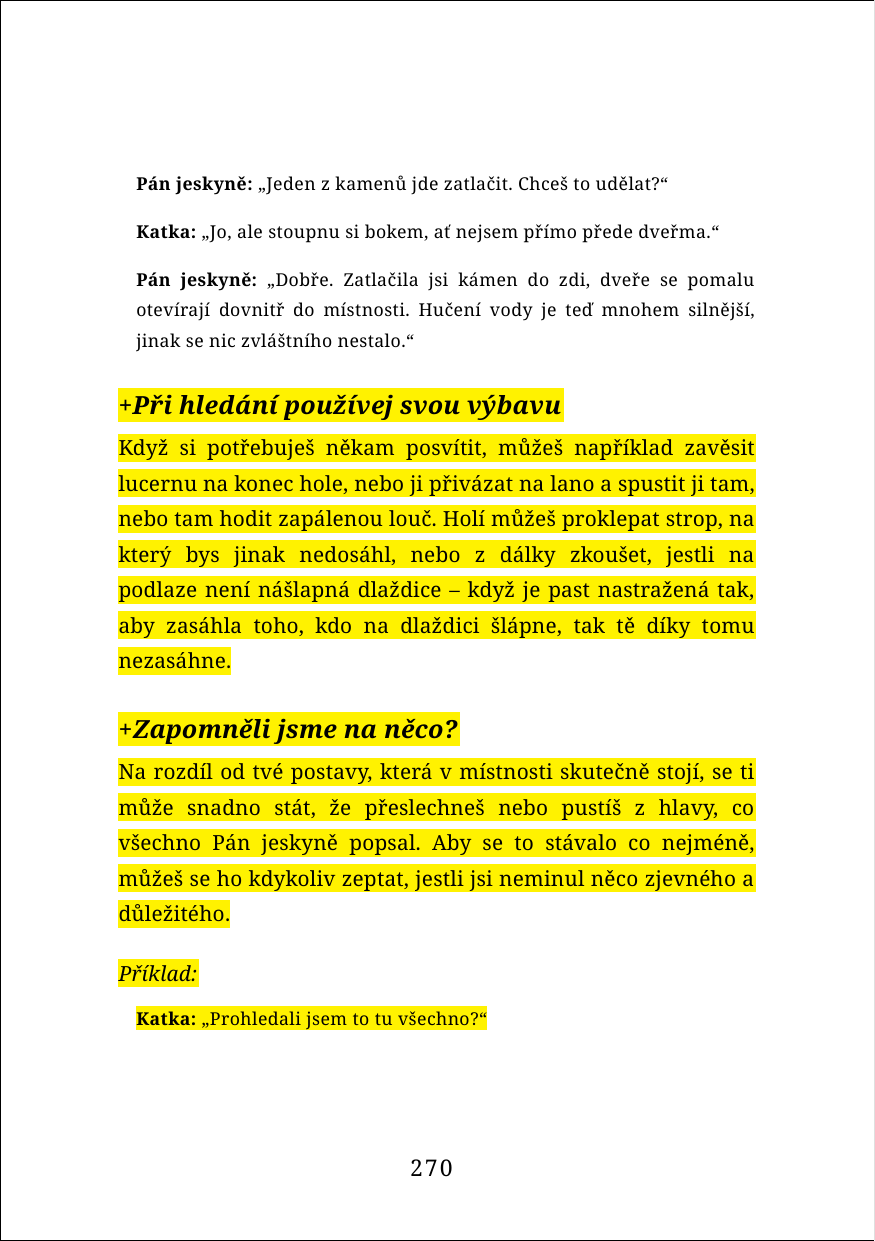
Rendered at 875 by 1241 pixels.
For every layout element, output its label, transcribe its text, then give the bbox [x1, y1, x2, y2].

subtitle +Při hledání používej svou výbavu [118, 388, 756, 422]
text Na rozdíl od tvé postavy, která v místnosti skutečně stojí, se ti může snadno stát, že přeslechneš nebo pustíš z hlavy, co všechno Pán jeskyně popsal. Aby se to stávalo co nejméně, můžeš se ho kdykoliv zeptat, jestli jsi neminul něco zjevného a důležitého. [118, 757, 756, 928]
text Příklad: [118, 959, 756, 987]
subtitle +Zapomněli jsme na něco? [118, 712, 756, 746]
text Pán jeskyně: „Dobře. Zatlačila jsi kámen do zdi, dveře se pomalu otevírají dovnitř do místnosti. Hučení vody je teď mnohem silnější, jinak se nic zvláštního nestalo.“ [136, 268, 756, 352]
text Pán jeskyně: „Jeden z kamenů jde zatlačit. Chceš to udělat?“ [136, 172, 756, 196]
text Katka: „Prohledali jsem to tu všechno?“ [136, 1006, 756, 1030]
text Katka: „Jo, ale stoupnu si bokem, ať nejsem přímo přede dveřma.“ [136, 220, 756, 244]
text Když si potřebuješ někam posvítit, můžeš například zavěsit lucernu na konec hole, nebo ji přivázat na lano a spustit ji tam, nebo tam hodit zapálenou louč. Holí můžeš proklepat strop, na který bys jinak nedosáhl, nebo z dálky zkoušet, jestli na podlaze není nášlapná dlaždice – když je past nastražená tak, aby zasáhla toho, kdo na dlaždici šlápne, tak tě díky tomu nezasáhne. [118, 433, 756, 675]
